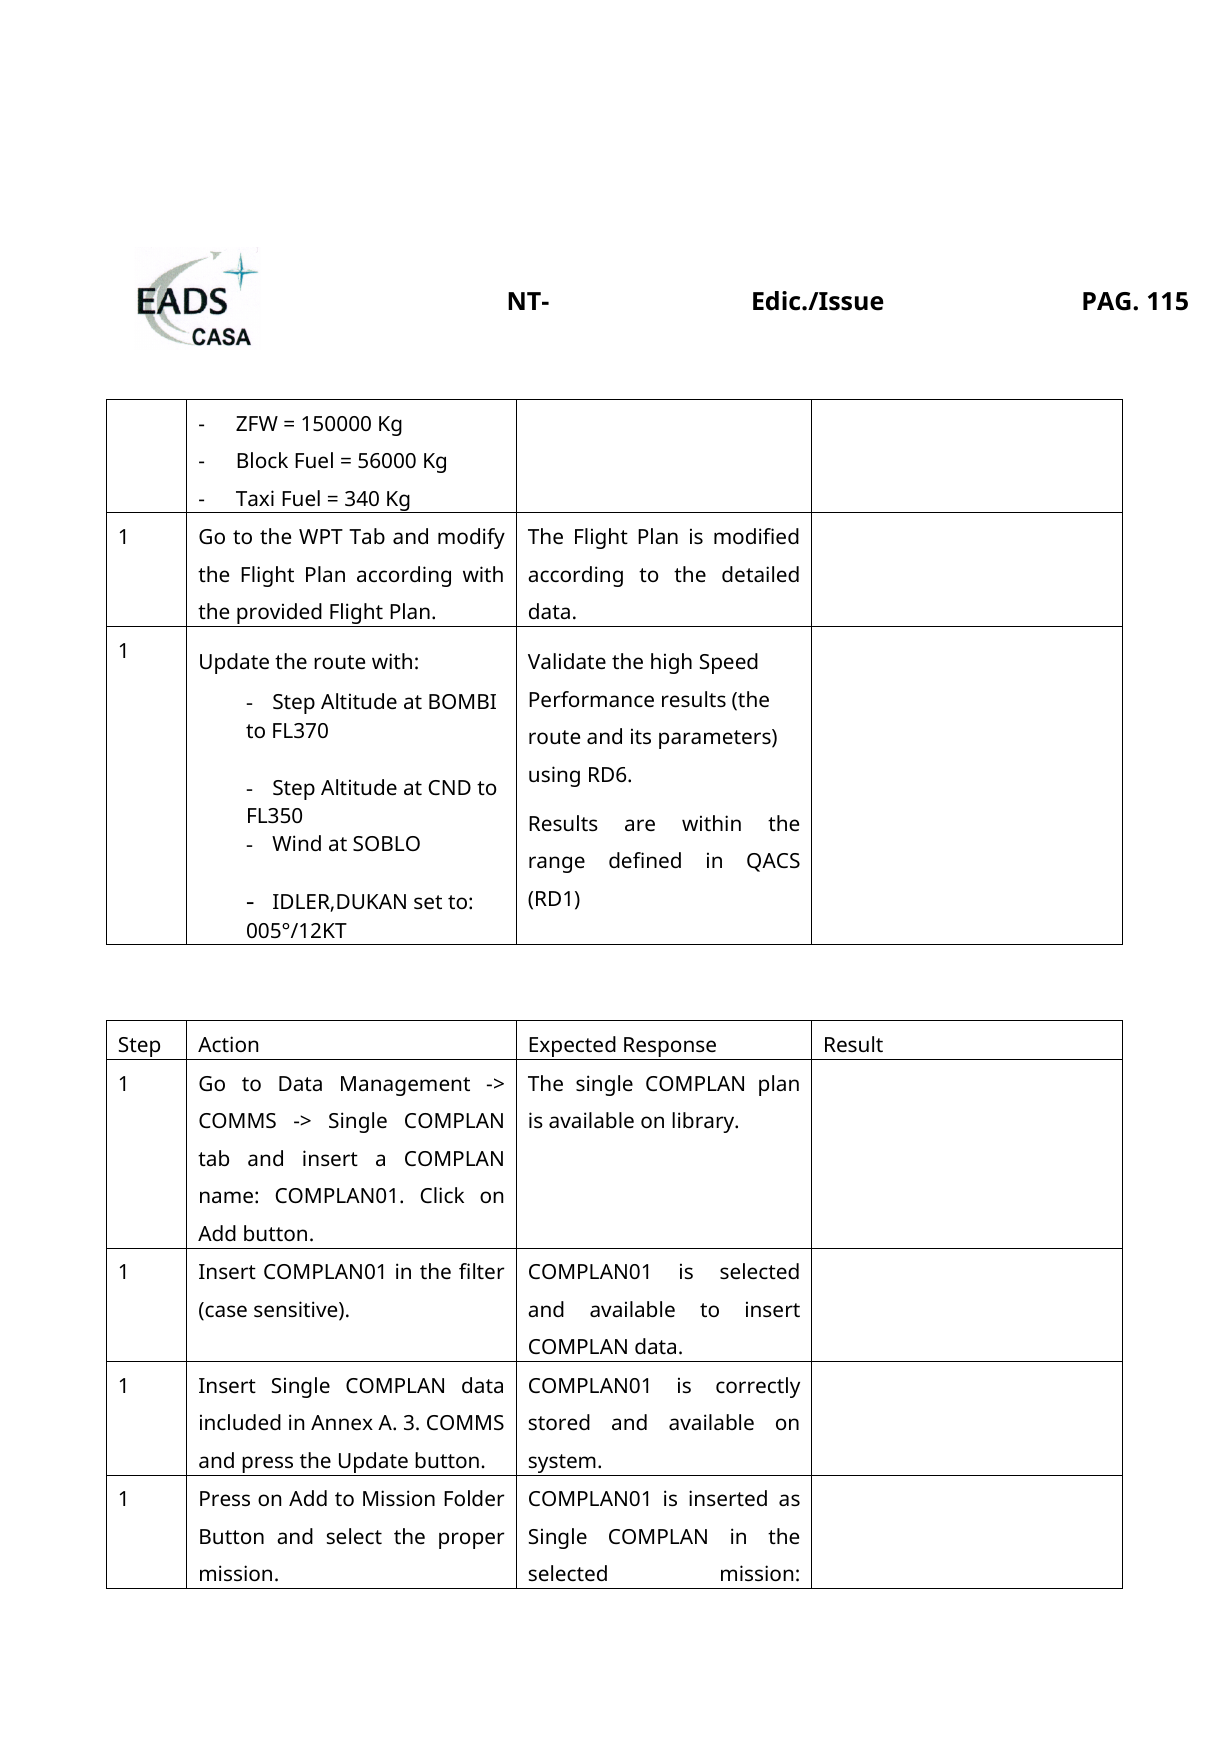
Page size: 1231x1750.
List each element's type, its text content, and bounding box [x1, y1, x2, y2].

table_cell COMPLAN01 is selected and available to insert COMPLAN data. [517, 1249, 811, 1361]
table_cell [812, 400, 1122, 512]
table_cell [107, 400, 186, 512]
table_cell The Flight Plan is modified according to the detailed data. [517, 513, 811, 626]
table_cell [812, 1476, 1122, 1588]
table_cell 1 [107, 513, 186, 626]
table_cell 1 [107, 1249, 186, 1361]
table_cell [517, 400, 811, 512]
table_cell 1 [107, 1362, 186, 1474]
table_cell Go to Data Management -> COMMS -> Single COMPLAN tab and insert a COMPLAN name: COMPLAN01. Click on Add button. [187, 1060, 516, 1247]
table_cell Update the route with: Step Altitude at BOMBI to FL370 Step Altitude at CND to FL350 Wind at SOBLO IDLER,DUKAN set to: 005°/12KT [187, 627, 516, 944]
table_cell Go to the WPT Tab and modify the Flight Plan according with the provided Flight Plan. [187, 513, 516, 626]
table_cell 1 [107, 627, 186, 944]
table_cell [812, 513, 1122, 626]
table_cell ZFW = 150000 Kg Block Fuel = 56000 Kg Taxi Fuel = 340 Kg [187, 400, 516, 512]
table_cell [812, 1249, 1122, 1361]
table_cell 1 [107, 1060, 186, 1247]
table_cell Press on Add to Mission Folder Button and select the proper mission. [187, 1476, 516, 1588]
picture [134, 247, 261, 350]
table_cell Validate the high Speed Performance results (the route and its parameters) using RD6. Results are within the range defined in QACS (RD1) [517, 627, 811, 944]
table_cell [812, 627, 1122, 944]
table_header Action [187, 1021, 516, 1059]
table_cell COMPLAN01 is inserted as Single COMPLAN in the selected mission: [517, 1476, 811, 1588]
table_cell The single COMPLAN plan is available on library. [517, 1060, 811, 1247]
table_cell Insert COMPLAN01 in the filter (case sensitive). [187, 1249, 516, 1361]
table_cell [812, 1060, 1122, 1247]
table_header Result [812, 1021, 1122, 1059]
table_header Step [107, 1021, 186, 1059]
table_cell [812, 1362, 1122, 1474]
table_cell COMPLAN01 is correctly stored and available on system. [517, 1362, 811, 1474]
table_cell Insert Single COMPLAN data included in Annex A. 3. COMMS and press the Update button. [187, 1362, 516, 1474]
table_header Expected Response [517, 1021, 811, 1059]
table_cell 1 [107, 1476, 186, 1588]
